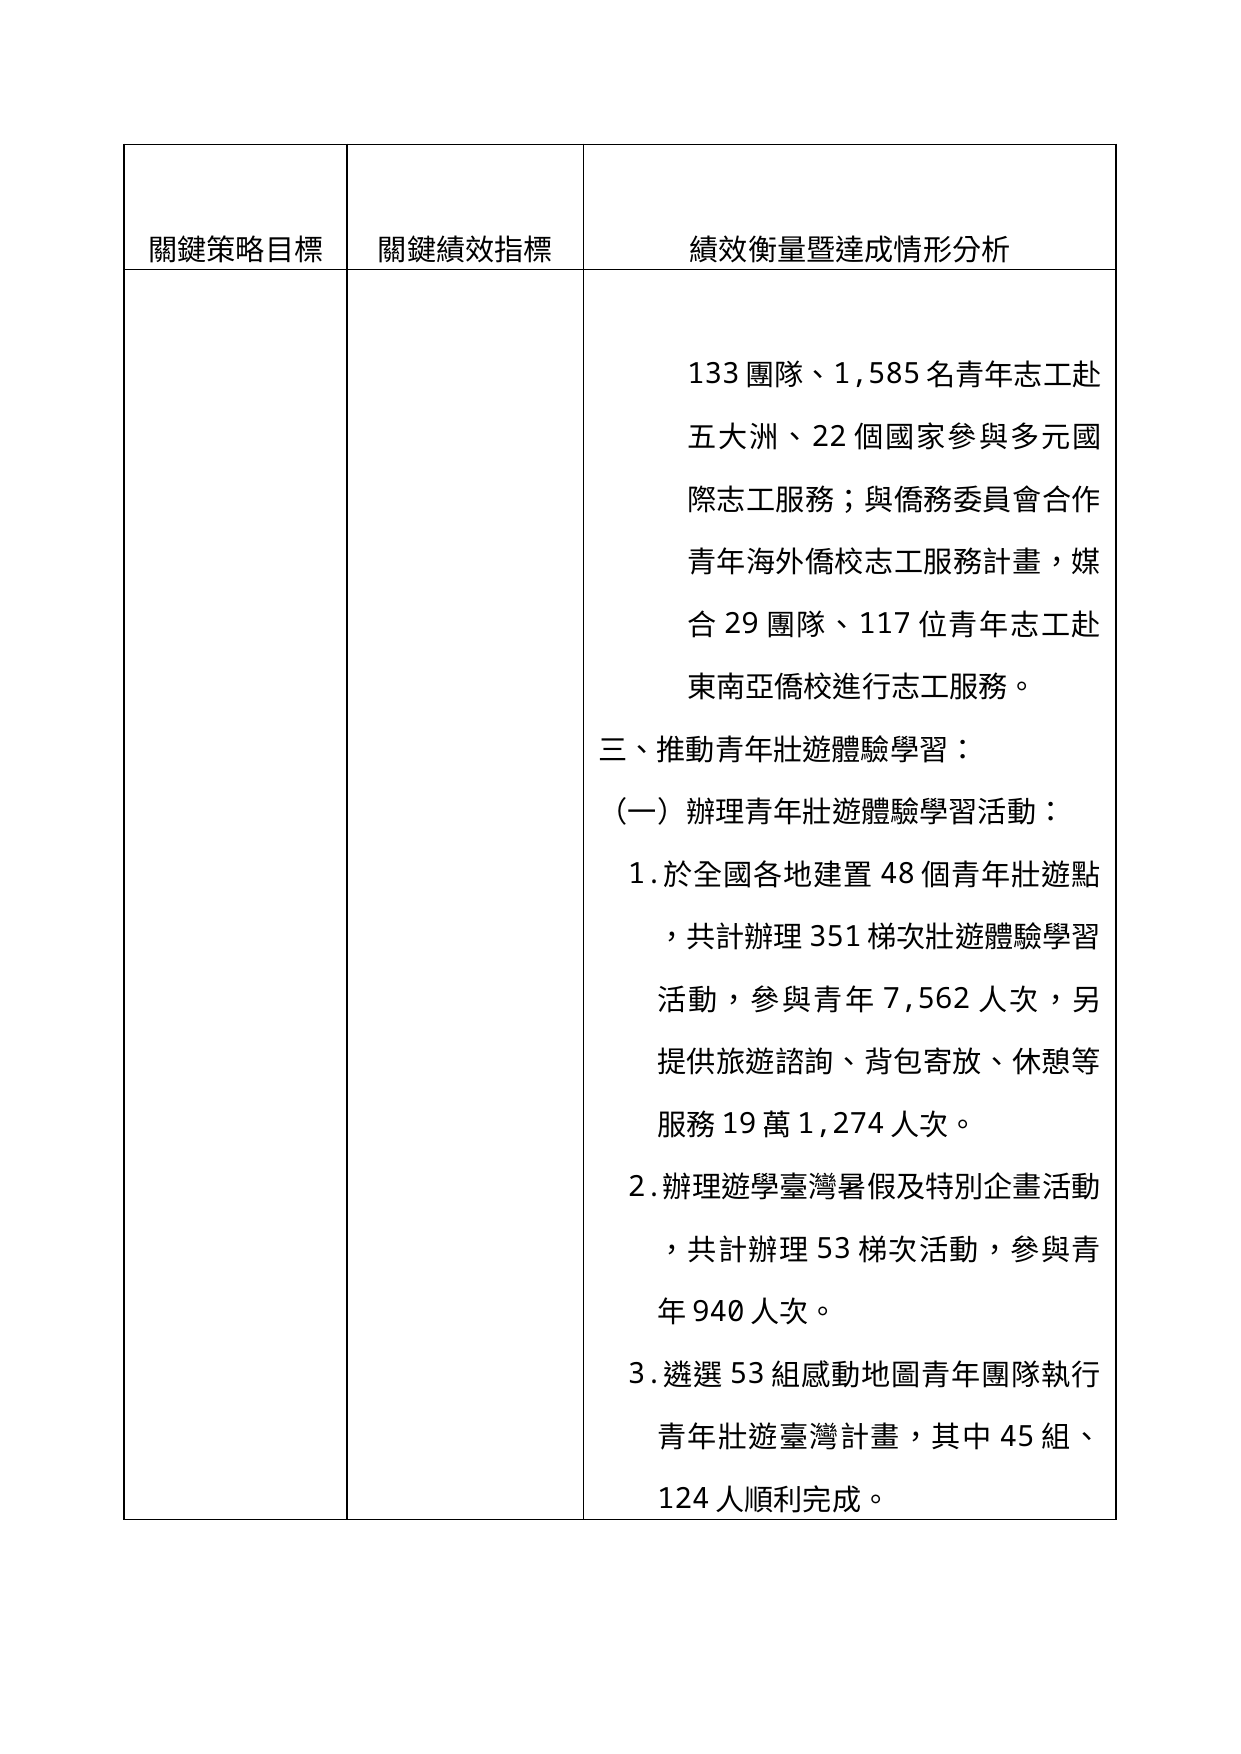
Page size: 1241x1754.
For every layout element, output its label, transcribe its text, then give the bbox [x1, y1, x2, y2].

table_cell [348, 270, 583, 1518]
table_header 績效衡量暨達成情形分析 [584, 145, 1115, 268]
table_cell 133團隊、1,585名青年志工赴五大洲、22個國家參與多元國際志工服務；與僑務委員會合作青年海外僑校志工服務計畫，媒合29團隊、117位青年志工赴東南亞僑校進行志工服務。 三、推動青年壯遊體驗學習： （一）辦理青年壯遊體驗學習活動： 1.於全國各地建置48個青年壯遊點，共計辦理351梯次壯遊體驗學習活動，參與青年7,562人次，另提供旅遊諮詢、背包寄放、休憩等服務19萬1,274人次。 2.辦理遊學臺灣暑假及特別企畫活動，共計辦理53梯次活動，參與青年940人次。 3.遴選53組感動地圖青年團隊執行青年壯遊臺灣計畫，其中45組、 124人順利完成。 [584, 270, 1115, 1518]
table_header 關鍵策略目標 [125, 145, 346, 268]
table_header 關鍵績效指標 [348, 145, 583, 268]
table_cell [125, 270, 346, 1518]
